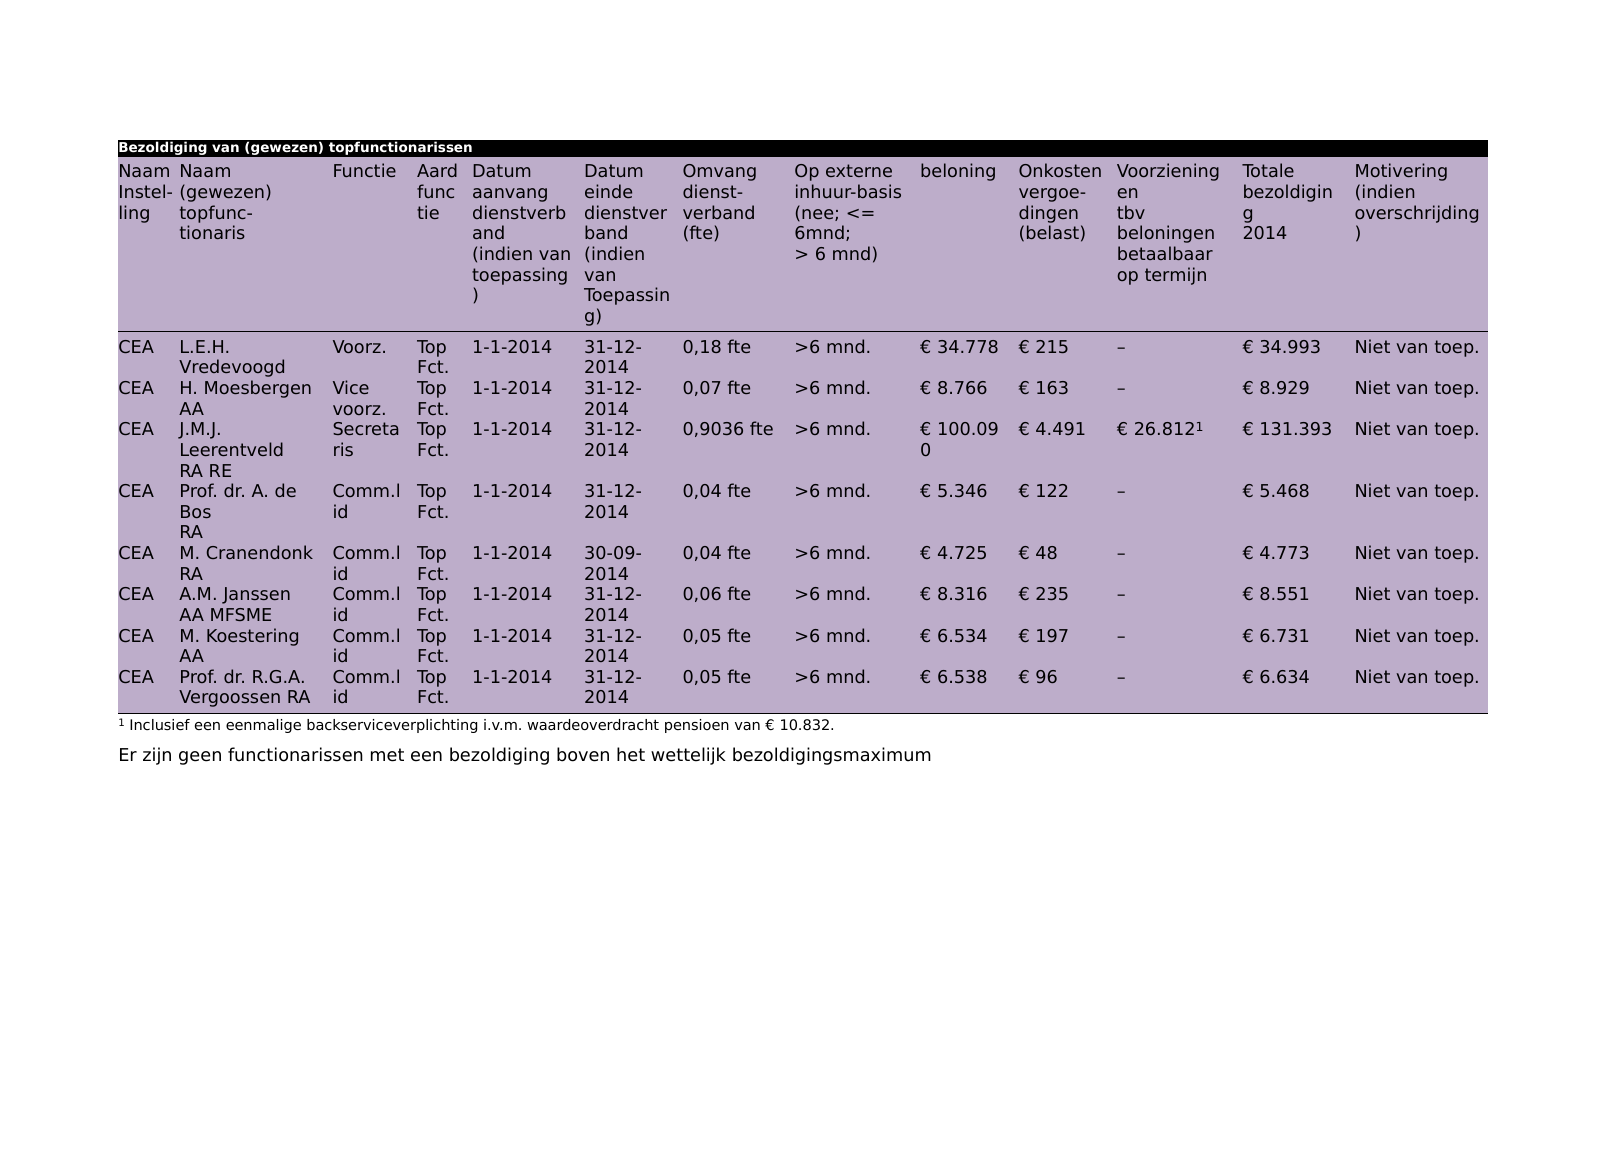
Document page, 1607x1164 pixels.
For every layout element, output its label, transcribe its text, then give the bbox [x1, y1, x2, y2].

table_cell Niet van toep. [1349, 543, 1488, 584]
table_cell 0,04 fte [676, 481, 788, 543]
table_cell CEA [118, 481, 173, 543]
table_cell L.E.H. Vredevoogd [173, 332, 326, 378]
table_cell Functie [326, 157, 411, 331]
table_cell 31-12-2014 [578, 626, 676, 667]
table_cell Op externe inhuur-basis (nee; <= 6mnd; > 6 mnd) [788, 157, 914, 331]
table_cell € 235 [1012, 584, 1111, 626]
table_cell € 26.8121 [1111, 419, 1236, 481]
table_cell 1 Inclusief een eenmalige backserviceverplichting i.v.m. waardeoverdracht pensioen van € 10.832. Er zijn geen functionarissen met een bezoldiging boven het wettelijk bezoldigingsmaximum [118, 714, 1488, 766]
table_cell CEA [118, 332, 173, 378]
table_cell – [1111, 332, 1236, 378]
table_cell € 6.634 [1236, 667, 1348, 713]
table_cell 0,05 fte [676, 626, 788, 667]
table_cell Comm.lid [326, 543, 411, 584]
table_cell Secretaris [326, 419, 411, 481]
table_cell Niet van toep. [1349, 626, 1488, 667]
table_cell € 215 [1012, 332, 1111, 378]
table_cell A.M. Janssen AA MFSME [173, 584, 326, 626]
table_cell € 100.090 [914, 419, 1012, 481]
table_cell CEA [118, 419, 173, 481]
table_cell >6 mnd. [788, 419, 914, 481]
table_cell 1-1-2014 [466, 543, 578, 584]
table_cell Comm.lid [326, 626, 411, 667]
table_cell Comm.lid [326, 481, 411, 543]
table_cell 31-12-2014 [578, 667, 676, 713]
table_cell € 48 [1012, 543, 1111, 584]
table_cell Totale bezoldiging 2014 [1236, 157, 1348, 331]
table_cell 31-12-2014 [578, 584, 676, 626]
table_cell € 8.929 [1236, 378, 1348, 419]
table_cell € 8.316 [914, 584, 1012, 626]
table_cell Top Fct. [411, 543, 466, 584]
table_cell Voorzieningen tbv beloningen betaalbaar op termijn [1111, 157, 1236, 331]
table_cell Niet van toep. [1349, 419, 1488, 481]
table_cell Top Fct. [411, 667, 466, 713]
table_cell € 34.993 [1236, 332, 1348, 378]
table_cell Aard functie [411, 157, 466, 331]
table_cell € 6.534 [914, 626, 1012, 667]
table_cell Top Fct. [411, 419, 466, 481]
table_cell 0,04 fte [676, 543, 788, 584]
table_cell Niet van toep. [1349, 481, 1488, 543]
table_cell 1-1-2014 [466, 626, 578, 667]
table_cell CEA [118, 584, 173, 626]
table_cell Naam Instel- ling [118, 157, 173, 331]
table_cell Motivering (indien overschrijding) [1349, 157, 1488, 331]
table_cell >6 mnd. [788, 584, 914, 626]
table_cell Top Fct. [411, 481, 466, 543]
table_cell € 163 [1012, 378, 1111, 419]
table_cell 31-12-2014 [578, 419, 676, 481]
table_cell € 4.491 [1012, 419, 1111, 481]
table_cell CEA [118, 667, 173, 713]
table_cell >6 mnd. [788, 378, 914, 419]
table_cell – [1111, 543, 1236, 584]
table_cell – [1111, 667, 1236, 713]
table_cell € 122 [1012, 481, 1111, 543]
table_cell € 197 [1012, 626, 1111, 667]
table_cell >6 mnd. [788, 543, 914, 584]
table_cell >6 mnd. [788, 626, 914, 667]
table_cell 0,18 fte [676, 332, 788, 378]
table_cell 0,05 fte [676, 667, 788, 713]
table_cell Datum aanvang dienstverband (indien van toepassing) [466, 157, 578, 331]
table_cell – [1111, 626, 1236, 667]
table_cell Niet van toep. [1349, 584, 1488, 626]
table_cell – [1111, 378, 1236, 419]
table_cell 31-12-2014 [578, 481, 676, 543]
table_cell 30-09-2014 [578, 543, 676, 584]
table_cell € 4.725 [914, 543, 1012, 584]
table_cell € 131.393 [1236, 419, 1348, 481]
table_cell 1-1-2014 [466, 419, 578, 481]
table_cell € 8.551 [1236, 584, 1348, 626]
table_cell Top Fct. [411, 378, 466, 419]
table_cell >6 mnd. [788, 332, 914, 378]
table_cell 0,9036 fte [676, 419, 788, 481]
table_cell Niet van toep. [1349, 332, 1488, 378]
table_cell Comm.lid [326, 667, 411, 713]
table_cell € 5.468 [1236, 481, 1348, 543]
table_cell Niet van toep. [1349, 378, 1488, 419]
table_cell CEA [118, 378, 173, 419]
table_cell 31-12-2014 [578, 378, 676, 419]
table_cell – [1111, 584, 1236, 626]
table_cell Naam (gewezen) topfunc- tionaris [173, 157, 326, 331]
table_cell Voorz. [326, 332, 411, 378]
table_cell € 34.778 [914, 332, 1012, 378]
table_cell M. Cranendonk RA [173, 543, 326, 584]
table_cell Prof. dr. R.G.A. Vergoossen RA [173, 667, 326, 713]
table_cell € 96 [1012, 667, 1111, 713]
table_cell Omvang dienst- verband (fte) [676, 157, 788, 331]
table_cell J.M.J. Leerentveld RA RE [173, 419, 326, 481]
table_cell M. Koestering AA [173, 626, 326, 667]
table_cell >6 mnd. [788, 481, 914, 543]
table_cell 31-12-2014 [578, 332, 676, 378]
table_cell Top Fct. [411, 584, 466, 626]
table_cell 1-1-2014 [466, 481, 578, 543]
table_cell 1-1-2014 [466, 332, 578, 378]
table_cell Vice voorz. [326, 378, 411, 419]
table_cell Comm.lid [326, 584, 411, 626]
table_header Bezoldiging van (gewezen) topfunctionarissen [118, 140, 1488, 156]
table_cell Onkosten vergoe- dingen (belast) [1012, 157, 1111, 331]
table_cell 0,07 fte [676, 378, 788, 419]
table_cell 1-1-2014 [466, 584, 578, 626]
table_cell 0,06 fte [676, 584, 788, 626]
table_cell Prof. dr. A. de Bos RA [173, 481, 326, 543]
table_cell Top Fct. [411, 332, 466, 378]
table_cell >6 mnd. [788, 667, 914, 713]
table_cell € 5.346 [914, 481, 1012, 543]
table_cell Top Fct. [411, 626, 466, 667]
table_cell € 4.773 [1236, 543, 1348, 584]
table_cell CEA [118, 626, 173, 667]
table_cell Niet van toep. [1349, 667, 1488, 713]
table_cell – [1111, 481, 1236, 543]
table_cell € 6.731 [1236, 626, 1348, 667]
table_cell beloning [914, 157, 1012, 331]
table_cell H. Moesbergen AA [173, 378, 326, 419]
table_cell 1-1-2014 [466, 378, 578, 419]
table_cell € 6.538 [914, 667, 1012, 713]
table_cell Datum einde dienstverband (indien van Toepassing) [578, 157, 676, 331]
table_cell € 8.766 [914, 378, 1012, 419]
table_cell 1-1-2014 [466, 667, 578, 713]
table_cell CEA [118, 543, 173, 584]
